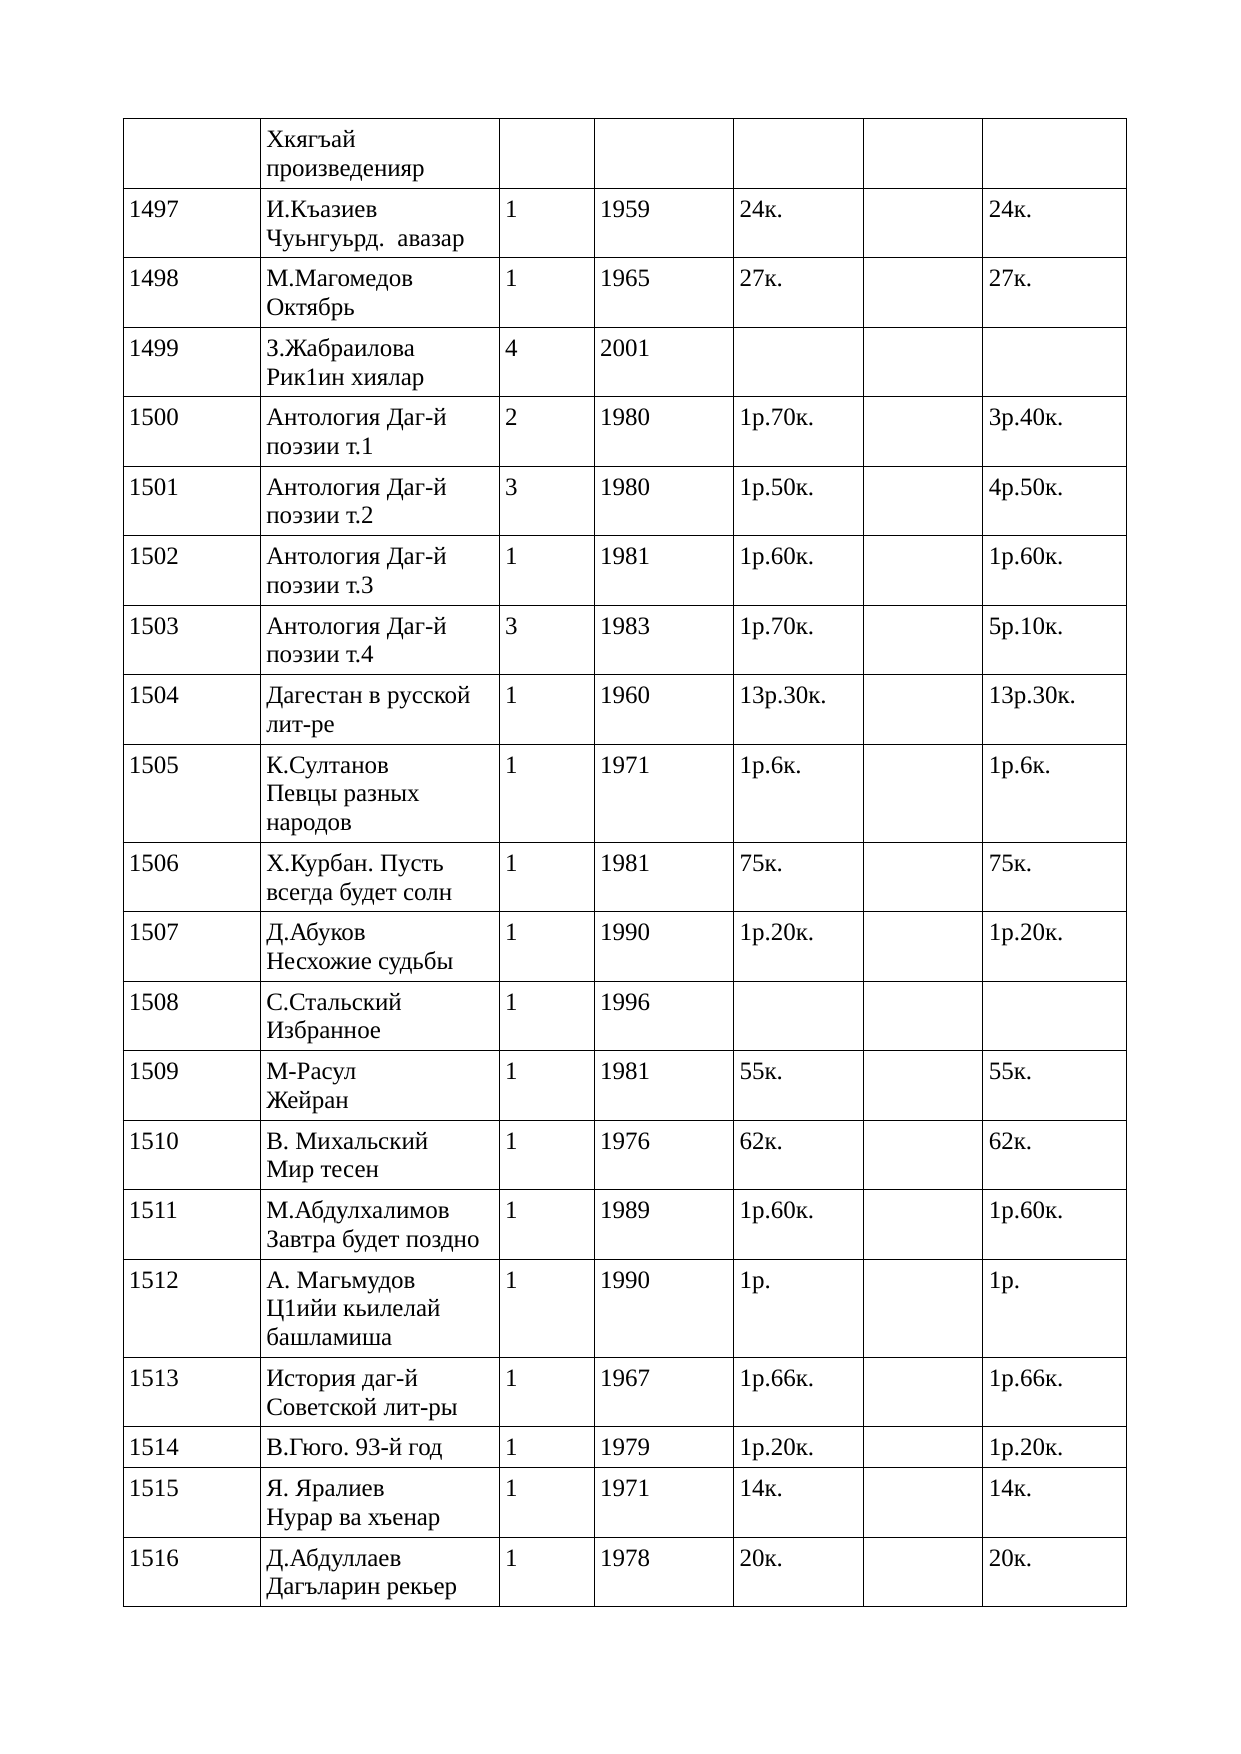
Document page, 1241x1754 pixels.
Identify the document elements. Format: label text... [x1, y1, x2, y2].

table_cell 20к. [983, 1538, 1126, 1606]
table_cell [864, 119, 982, 188]
table_cell 62к. [734, 1121, 863, 1189]
table_cell 2001 [595, 328, 733, 396]
table_cell 1503 [124, 606, 260, 674]
table_cell 1506 [124, 843, 260, 911]
table_cell 1 [500, 1260, 594, 1357]
table_cell 1 [500, 912, 594, 981]
table_cell 1 [500, 536, 594, 604]
table_cell 1981 [595, 843, 733, 911]
table_cell М.Абдулхалимов Завтра будет поздно [261, 1190, 499, 1258]
table_cell 1р.20к. [734, 912, 863, 981]
table_cell 1980 [595, 397, 733, 466]
table_cell [983, 328, 1126, 396]
table_cell 1978 [595, 1538, 733, 1606]
table_cell [864, 675, 982, 743]
table_cell 1р.20к. [983, 912, 1126, 981]
table_cell 1516 [124, 1538, 260, 1606]
table_cell [734, 982, 863, 1050]
table_cell 1512 [124, 1260, 260, 1357]
table_cell 1996 [595, 982, 733, 1050]
table_cell [734, 328, 863, 396]
table_cell А. Магьмудов Ц1ийи кьилелай башламиша [261, 1260, 499, 1357]
table_cell 1р.60к. [983, 1190, 1126, 1258]
table_cell 1511 [124, 1190, 260, 1258]
table_cell Антология Даг-й поэзии т.1 [261, 397, 499, 466]
table_cell 1р.60к. [983, 536, 1126, 604]
table_cell Д.Абуков Несхожие судьбы [261, 912, 499, 981]
table_cell 1505 [124, 745, 260, 842]
table_cell 1507 [124, 912, 260, 981]
table_cell 5р.10к. [983, 606, 1126, 674]
table_cell 1 [500, 1051, 594, 1119]
table_cell 1502 [124, 536, 260, 604]
table_cell 75к. [734, 843, 863, 911]
table_cell [500, 119, 594, 188]
table_cell 1 [500, 843, 594, 911]
table_cell Хкягъай произведенияр [261, 119, 499, 188]
table_cell [864, 189, 982, 257]
table_cell 1508 [124, 982, 260, 1050]
table_cell [864, 606, 982, 674]
table_cell 1497 [124, 189, 260, 257]
table_cell [864, 1190, 982, 1258]
table_cell 1р.66к. [983, 1358, 1126, 1426]
table_cell [864, 536, 982, 604]
table_cell 1971 [595, 1468, 733, 1536]
table_cell [864, 1121, 982, 1189]
table_cell 27к. [734, 258, 863, 327]
table_cell 3 [500, 606, 594, 674]
table_cell 1981 [595, 1051, 733, 1119]
table_cell [864, 982, 982, 1050]
table_cell 1 [500, 675, 594, 743]
table_cell Антология Даг-й поэзии т.4 [261, 606, 499, 674]
table_cell 1р.20к. [734, 1427, 863, 1467]
table_cell 1 [500, 1538, 594, 1606]
table_cell 1501 [124, 467, 260, 535]
table_cell 1р.6к. [983, 745, 1126, 842]
table_cell 1510 [124, 1121, 260, 1189]
table_cell Д.Абдуллаев Дагъларин рекьер [261, 1538, 499, 1606]
table_cell [864, 328, 982, 396]
table_cell [983, 119, 1126, 188]
table_cell 1р.50к. [734, 467, 863, 535]
table_cell 1504 [124, 675, 260, 743]
table_cell 1989 [595, 1190, 733, 1258]
table_cell 1р.60к. [734, 1190, 863, 1258]
table_cell 1 [500, 258, 594, 327]
table_cell 1979 [595, 1427, 733, 1467]
table_cell 1983 [595, 606, 733, 674]
table_cell М-Расул Жейран [261, 1051, 499, 1119]
table_cell История даг-й Советской лит-ры [261, 1358, 499, 1426]
table_cell И.Къазиев Чуьнгуьрд. авазар [261, 189, 499, 257]
table_cell 1960 [595, 675, 733, 743]
table_cell 24к. [734, 189, 863, 257]
table_cell 1499 [124, 328, 260, 396]
table_cell 1р. [734, 1260, 863, 1357]
table_cell 1513 [124, 1358, 260, 1426]
table_cell 1990 [595, 1260, 733, 1357]
table_cell Антология Даг-й поэзии т.2 [261, 467, 499, 535]
table_cell 1р. [983, 1260, 1126, 1357]
table_cell 4р.50к. [983, 467, 1126, 535]
table_cell [864, 1358, 982, 1426]
table_cell [864, 1538, 982, 1606]
table_cell З.Жабраилова Рик1ин хиялар [261, 328, 499, 396]
table_cell 1 [500, 745, 594, 842]
table_cell 13р.30к. [983, 675, 1126, 743]
table_cell [864, 1260, 982, 1357]
table_cell 1 [500, 1358, 594, 1426]
table_cell М.Магомедов Октябрь [261, 258, 499, 327]
table_cell К.Султанов Певцы разных народов [261, 745, 499, 842]
table_cell Антология Даг-й поэзии т.3 [261, 536, 499, 604]
table_cell 24к. [983, 189, 1126, 257]
table_cell С.Стальский Избранное [261, 982, 499, 1050]
table_cell [734, 119, 863, 188]
table_cell 1990 [595, 912, 733, 981]
table_cell 75к. [983, 843, 1126, 911]
table_cell 1515 [124, 1468, 260, 1536]
table_cell 1р.60к. [734, 536, 863, 604]
table_cell 1965 [595, 258, 733, 327]
table_cell [864, 1468, 982, 1536]
table_cell Дагестан в русской лит-ре [261, 675, 499, 743]
table_cell [864, 467, 982, 535]
table_cell 13р.30к. [734, 675, 863, 743]
table_cell 1980 [595, 467, 733, 535]
table_cell 1509 [124, 1051, 260, 1119]
table_cell [864, 1051, 982, 1119]
table_cell [124, 119, 260, 188]
table_cell [864, 397, 982, 466]
table_cell 1р.6к. [734, 745, 863, 842]
table_cell 1 [500, 1121, 594, 1189]
table_cell [864, 745, 982, 842]
table_cell [864, 1427, 982, 1467]
table_cell 1 [500, 1190, 594, 1258]
table_cell 1 [500, 1468, 594, 1536]
table_cell 3р.40к. [983, 397, 1126, 466]
table_cell 1959 [595, 189, 733, 257]
table_cell [983, 982, 1126, 1050]
table_cell 1967 [595, 1358, 733, 1426]
table_cell 1976 [595, 1121, 733, 1189]
table_cell [864, 843, 982, 911]
table_cell 1514 [124, 1427, 260, 1467]
table_cell В. Михальский Мир тесен [261, 1121, 499, 1189]
table_cell [864, 258, 982, 327]
table_cell 20к. [734, 1538, 863, 1606]
table_cell 1р.20к. [983, 1427, 1126, 1467]
table_cell 1981 [595, 536, 733, 604]
table_cell 1971 [595, 745, 733, 842]
table_cell 14к. [734, 1468, 863, 1536]
table_cell 14к. [983, 1468, 1126, 1536]
table_cell 1498 [124, 258, 260, 327]
table_cell Я. Яралиев Нурар ва хъенар [261, 1468, 499, 1536]
table_cell 1500 [124, 397, 260, 466]
table_cell 55к. [983, 1051, 1126, 1119]
table_cell 1р.66к. [734, 1358, 863, 1426]
table_cell В.Гюго. 93-й год [261, 1427, 499, 1467]
table_cell 1 [500, 1427, 594, 1467]
table_cell 2 [500, 397, 594, 466]
table_cell 55к. [734, 1051, 863, 1119]
table_cell 1 [500, 982, 594, 1050]
table_cell 1 [500, 189, 594, 257]
table_cell 1р.70к. [734, 397, 863, 466]
table_cell 4 [500, 328, 594, 396]
table_cell 27к. [983, 258, 1126, 327]
table_cell 3 [500, 467, 594, 535]
table_cell [864, 912, 982, 981]
table_cell Х.Курбан. Пусть всегда будет солн [261, 843, 499, 911]
table_cell 1р.70к. [734, 606, 863, 674]
table_cell 62к. [983, 1121, 1126, 1189]
table_cell [595, 119, 733, 188]
